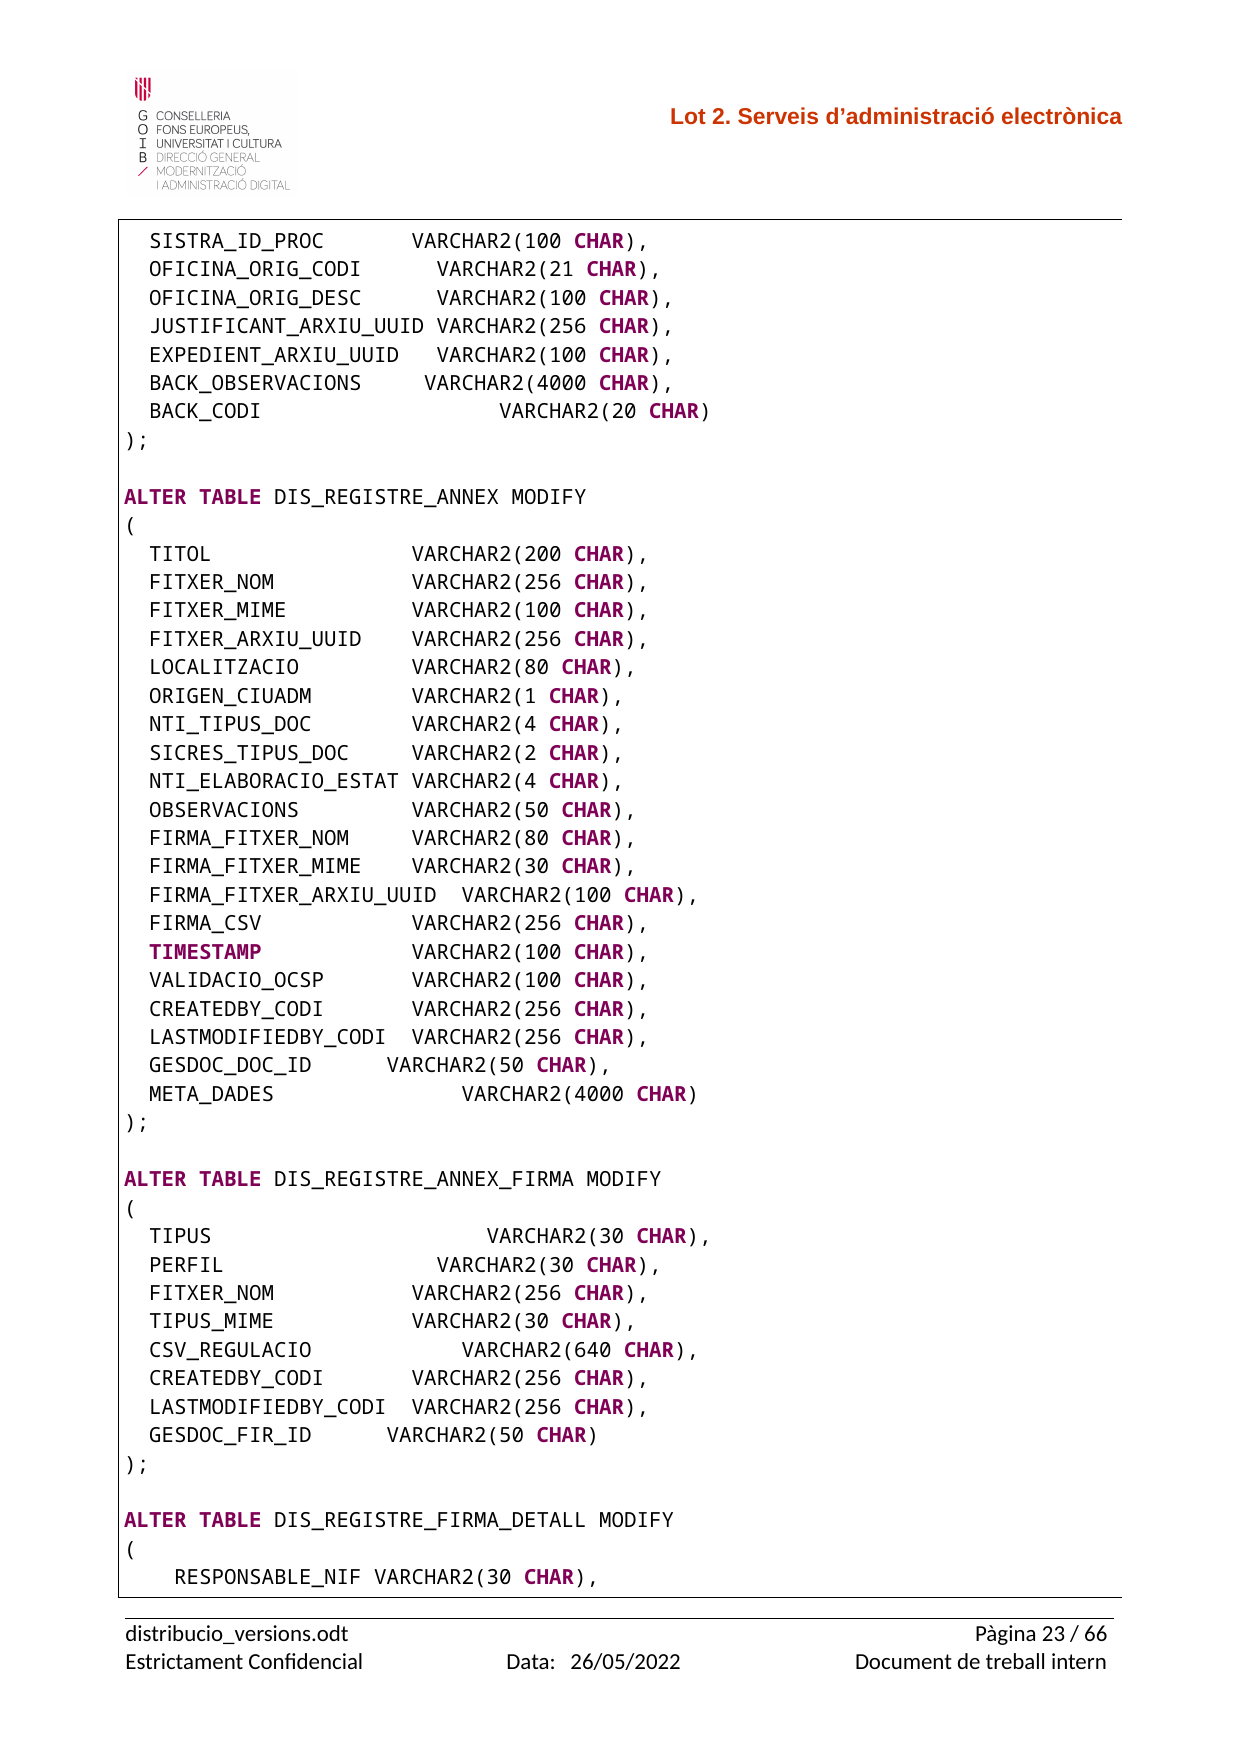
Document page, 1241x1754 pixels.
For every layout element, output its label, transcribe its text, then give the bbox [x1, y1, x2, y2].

table_header SISTRA_ID_PROC VARCHAR2(100 CHAR), OFICINA_ORIG_CODI VARCHAR2(21 CHAR), OFICINA_ORIG_DESC VARCHAR2(100 CHAR), JUSTIFICANT_ARXIU_UUID VARCHAR2(256 CHAR), EXPEDIENT_ARXIU_UUID VARCHAR2(100 CHAR), BACK_OBSERVACIONS VARCHAR2(4000 CHAR), BACK_CODI VARCHAR2(20 CHAR) ); ALTER TABLE DIS_REGISTRE_ANNEX MODIFY ( TITOL VARCHAR2(200 CHAR), FITXER_NOM VARCHAR2(256 CHAR), FITXER_MIME VARCHAR2(100 CHAR), FITXER_ARXIU_UUID VARCHAR2(256 CHAR), LOCALITZACIO VARCHAR2(80 CHAR), ORIGEN_CIUADM VARCHAR2(1 CHAR), NTI_TIPUS_DOC VARCHAR2(4 CHAR), SICRES_TIPUS_DOC VARCHAR2(2 CHAR), NTI_ELABORACIO_ESTAT VARCHAR2(4 CHAR), OBSERVACIONS VARCHAR2(50 CHAR), FIRMA_FITXER_NOM VARCHAR2(80 CHAR), FIRMA_FITXER_MIME VARCHAR2(30 CHAR), FIRMA_FITXER_ARXIU_UUID VARCHAR2(100 CHAR), FIRMA_CSV VARCHAR2(256 CHAR), TIMESTAMP VARCHAR2(100 CHAR), VALIDACIO_OCSP VARCHAR2(100 CHAR), CREATEDBY_CODI VARCHAR2(256 CHAR), LASTMODIFIEDBY_CODI VARCHAR2(256 CHAR), GESDOC_DOC_ID VARCHAR2(50 CHAR), META_DADES VARCHAR2(4000 CHAR) ); ALTER TABLE DIS_REGISTRE_ANNEX_FIRMA MODIFY ( TIPUS VARCHAR2(30 CHAR), PERFIL VARCHAR2(30 CHAR), FITXER_NOM VARCHAR2(256 CHAR), TIPUS_MIME VARCHAR2(30 CHAR), CSV_REGULACIO VARCHAR2(640 CHAR), CREATEDBY_CODI VARCHAR2(256 CHAR), LASTMODIFIEDBY_CODI VARCHAR2(256 CHAR), GESDOC_FIR_ID VARCHAR2(50 CHAR) ); ALTER TABLE DIS_REGISTRE_FIRMA_DETALL MODIFY ( RESPONSABLE_NIF VARCHAR2(30 CHAR), [119, 220, 1122, 1597]
picture [126, 70, 299, 197]
